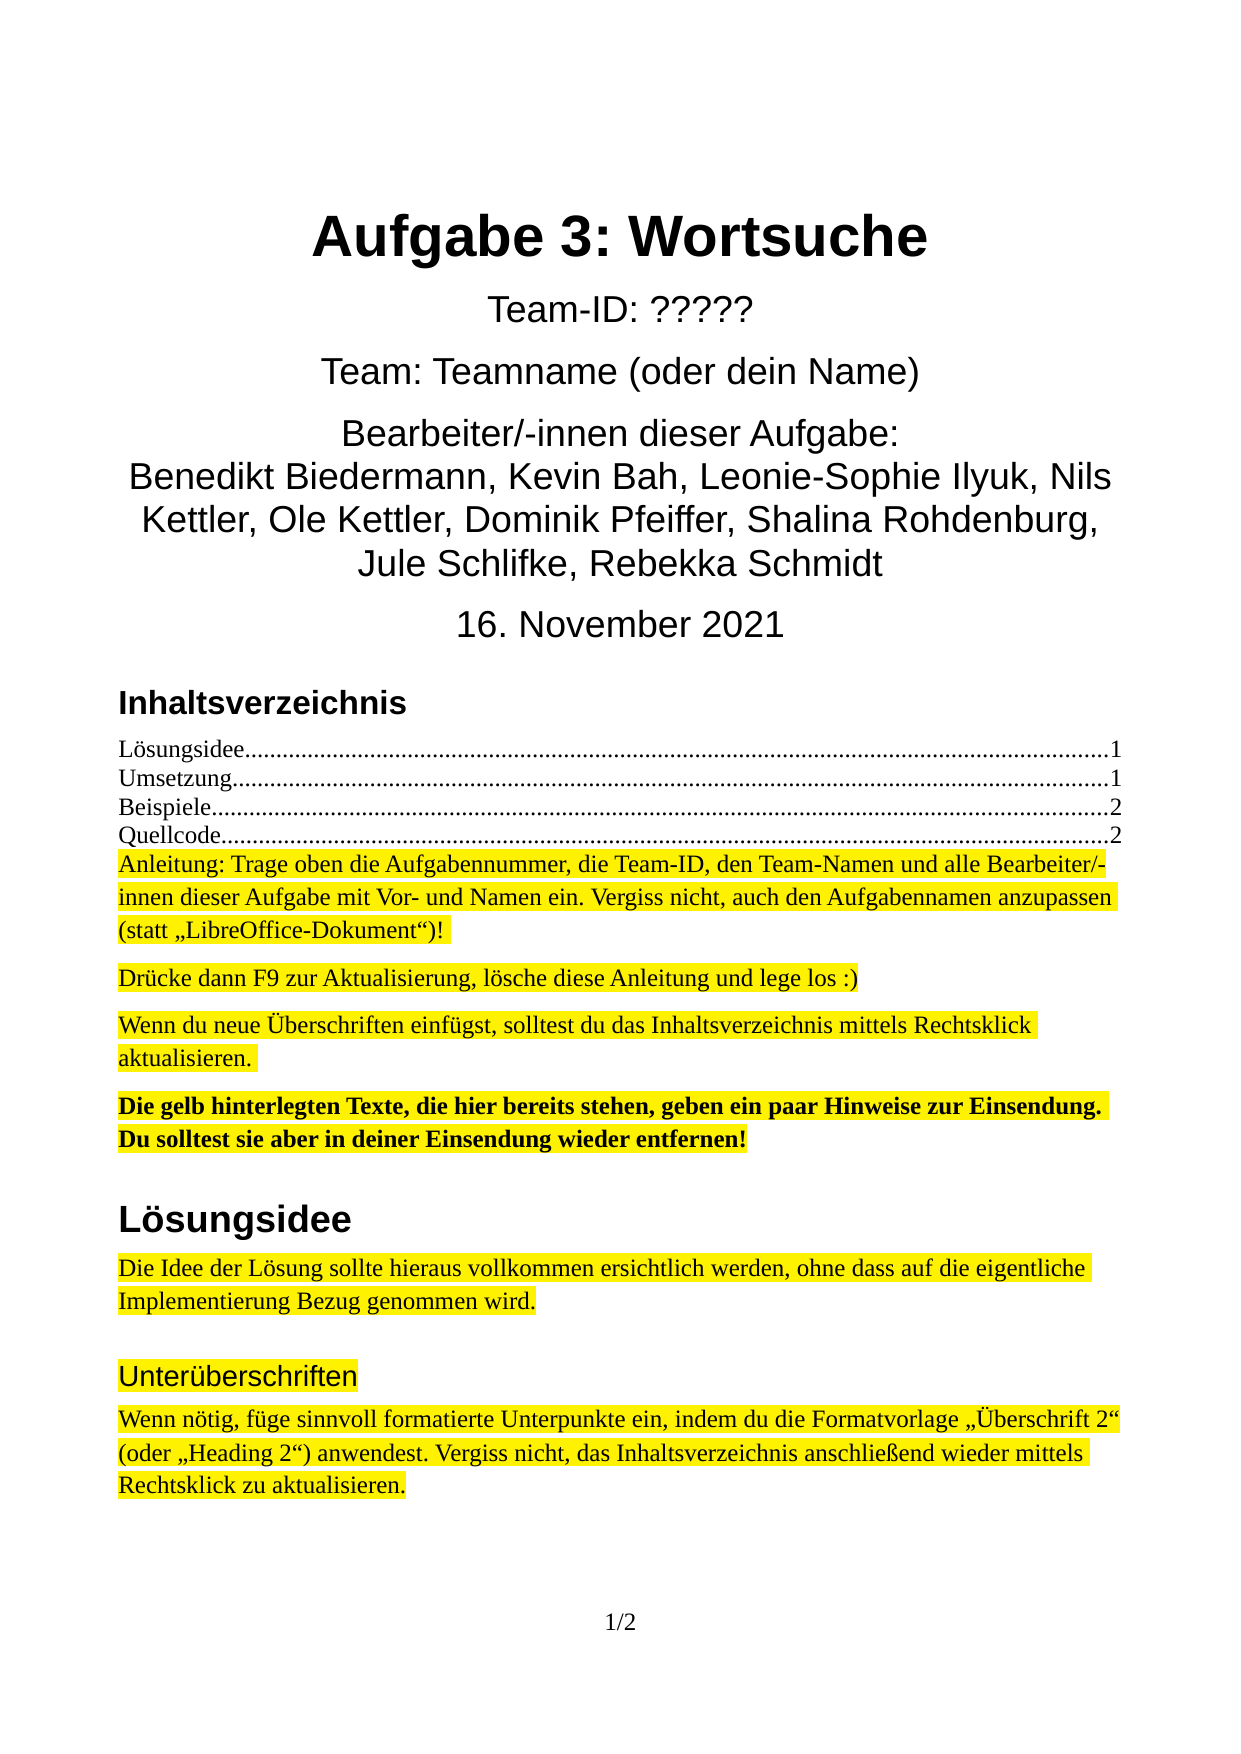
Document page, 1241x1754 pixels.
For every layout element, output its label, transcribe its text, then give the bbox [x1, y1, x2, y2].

subtitle 16. November 2021 [118, 603, 1122, 646]
text Die Idee der Lösung sollte hieraus vollkommen ersichtlich werden, ohne dass auf die eigentliche Implementierung Bezug genommen wird. [118, 1253, 1122, 1315]
subtitle Team: Teamname (oder dein Name) [118, 349, 1122, 393]
subtitle Team-ID: ????? [118, 288, 1122, 331]
subtitle Lösungsidee [118, 1197, 1122, 1240]
text Anleitung: Trage oben die Aufgabennummer, die Team-ID, den Team-Namen und alle Bearbeiter/-innen dieser Aufgabe mit Vor- und Namen ein. Vergiss nicht, auch den Aufgabennamen anzupassen (statt „LibreOffice-Dokument“)! [118, 849, 1122, 944]
text Wenn nötig, füge sinnvoll formatierte Unterpunkte ein, indem du die Formatvorlage „Überschrift 2“ (oder „Heading 2“) anwendest. Vergiss nicht, das Inhaltsverzeichnis anschließend wieder mittels Rechtsklick zu aktualisieren. [118, 1404, 1122, 1499]
text Quellcode 2 [118, 821, 1122, 849]
text Lösungsidee 1 [118, 734, 1122, 763]
text Beispiele 2 [118, 792, 1122, 821]
subtitle Unterüberschriften [118, 1358, 1122, 1392]
subtitle Bearbeiter/-innen dieser Aufgabe: Benedikt Biedermann, Kevin Bah, Leonie-Sophie Ilyuk, Nils Kettler, Ole Kettler, Dominik Pfeiffer, Shalina Rohdenburg, Jule Schlifke, Rebekka Schmidt [118, 411, 1122, 584]
text Umsetzung 1 [118, 763, 1122, 792]
title Aufgabe 3: Wortsuche [118, 202, 1122, 269]
text Drücke dann F9 zur Aktualisierung, lösche diese Anleitung und lege los :) [118, 963, 1122, 992]
text Wenn du neue Überschriften einfügst, solltest du das Inhaltsverzeichnis mittels Rechtsklick aktualisieren. [118, 1011, 1122, 1072]
subtitle Inhaltsverzeichnis [118, 683, 1122, 722]
text Die gelb hinterlegten Texte, die hier bereits stehen, geben ein paar Hinweise zur Einsendung. Du solltest sie aber in deiner Einsendung wieder entfernen! [118, 1091, 1122, 1153]
